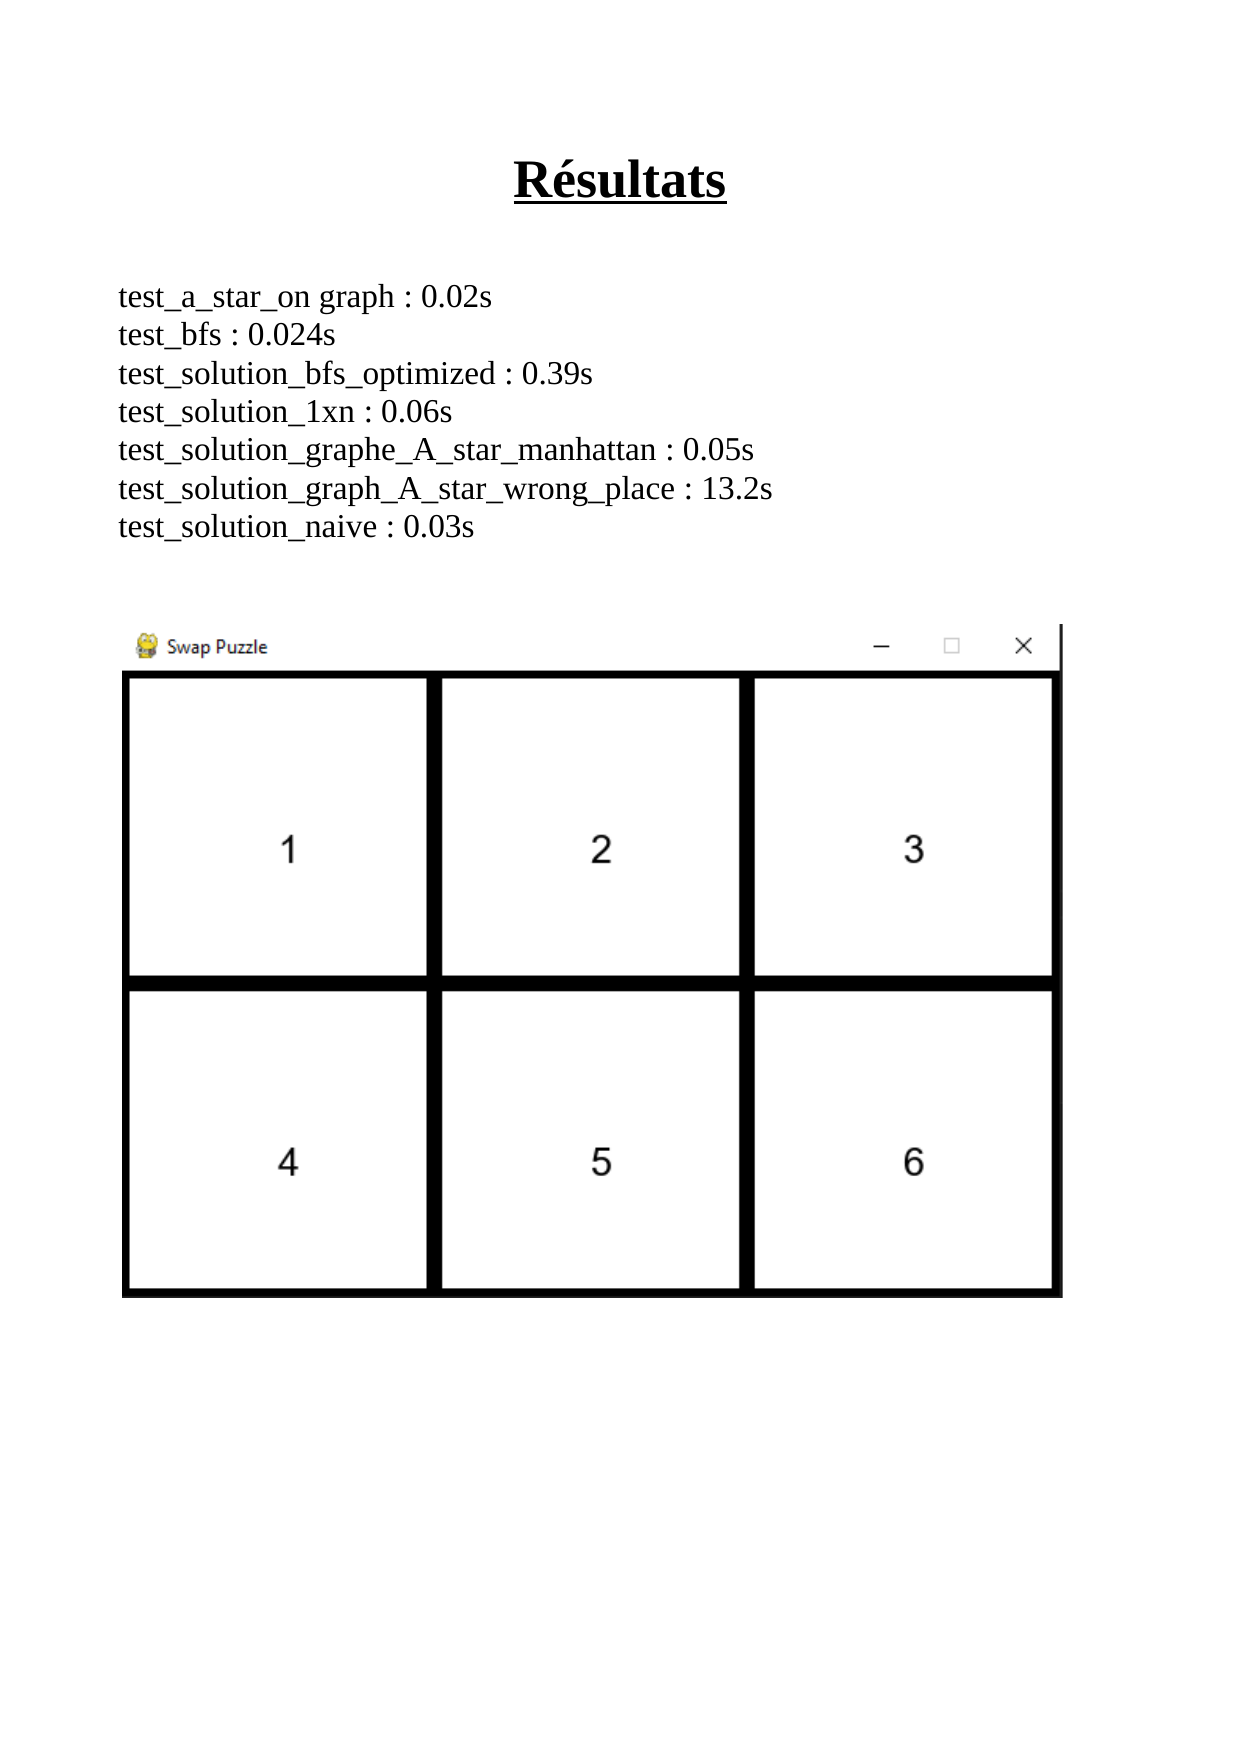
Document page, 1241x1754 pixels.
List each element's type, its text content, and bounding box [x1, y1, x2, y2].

picture [122, 624, 1063, 1298]
text test_solution_graphe_A_star_manhattan : 0.05s [118, 429, 1122, 468]
text test_solution_bfs_optimized : 0.39s [118, 353, 1122, 391]
text test_bfs : 0.024s [118, 314, 1122, 353]
text test_solution_graph_A_star_wrong_place : 13.2s [118, 468, 1122, 506]
text Résultats [118, 147, 1122, 209]
text test_solution_1xn : 0.06s [118, 391, 1122, 429]
text test_solution_naive : 0.03s [118, 506, 1122, 544]
text test_a_star_on graph : 0.02s [118, 276, 1122, 314]
